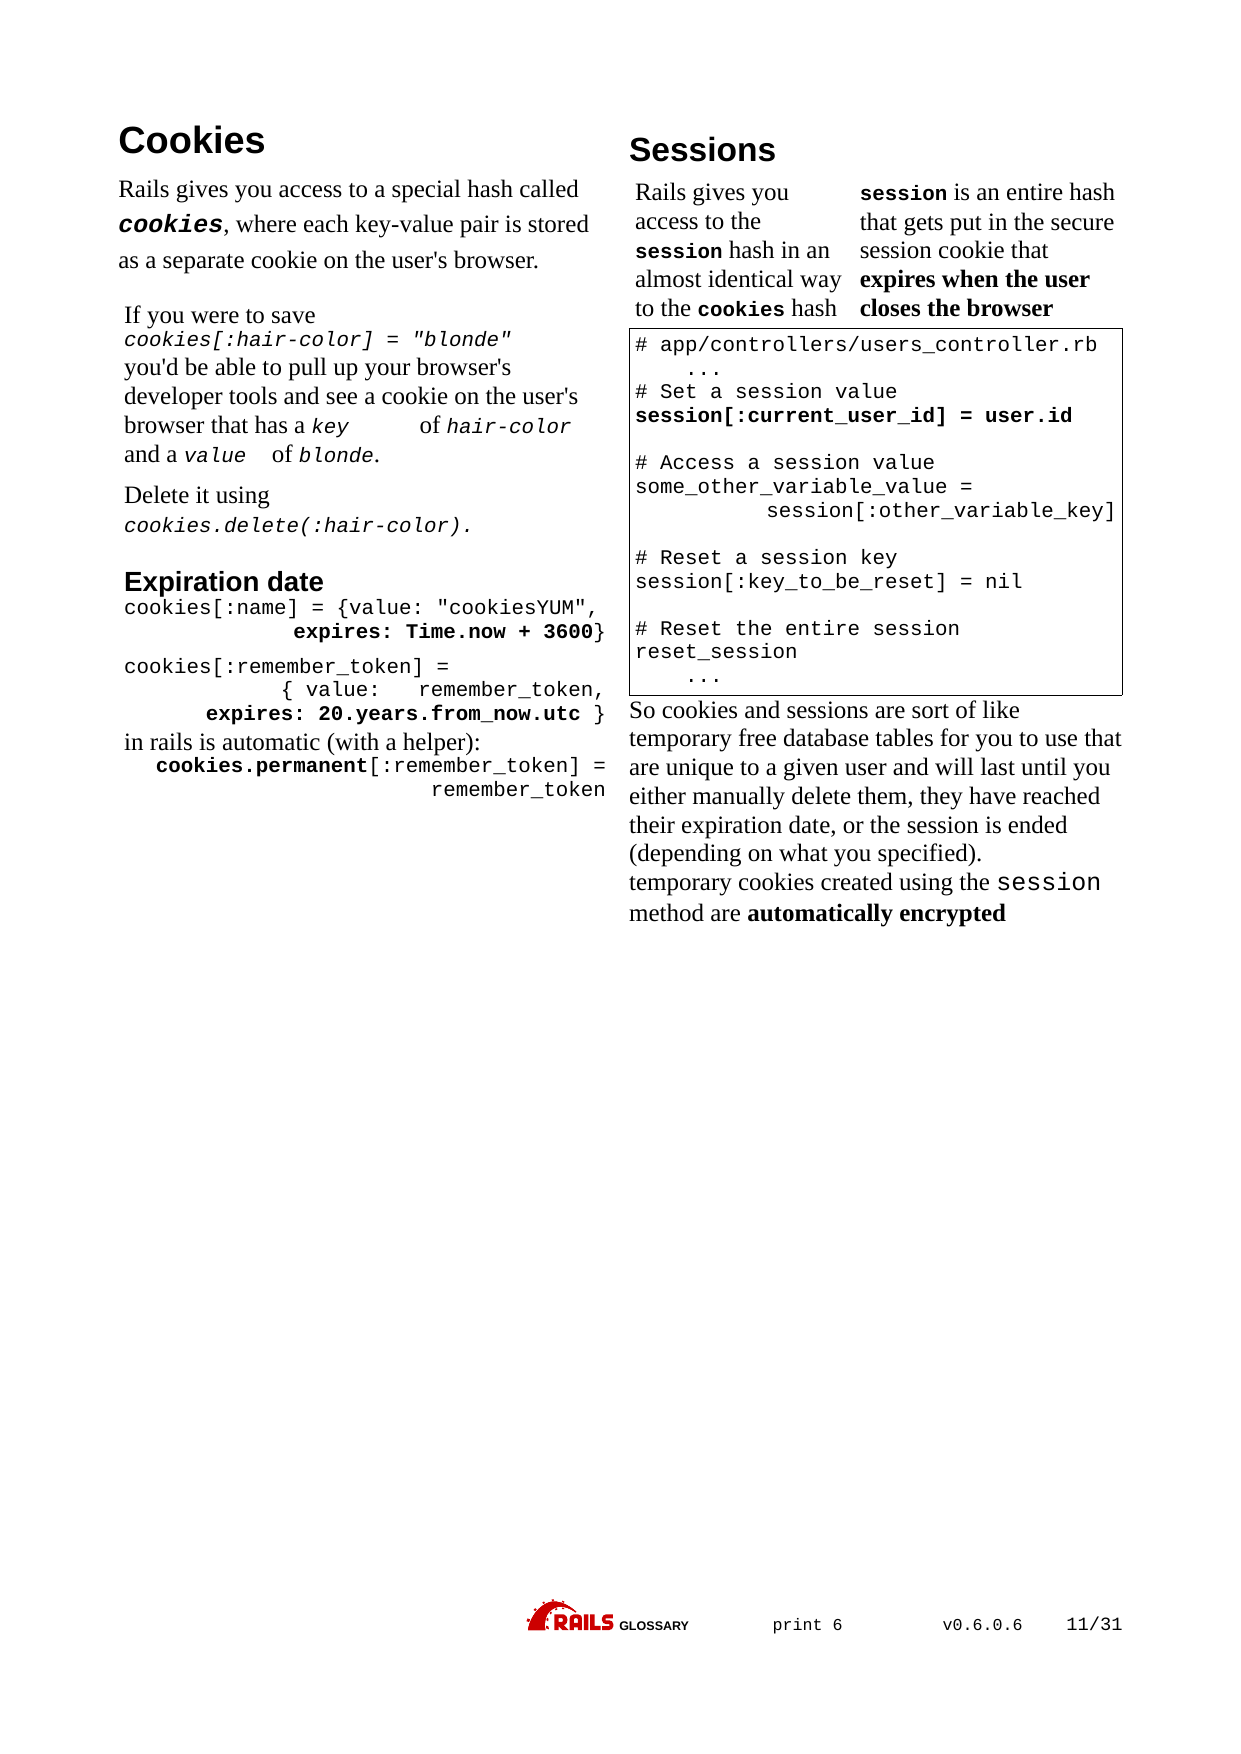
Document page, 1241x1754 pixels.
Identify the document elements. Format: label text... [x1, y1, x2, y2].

subtitle Sessions [629, 130, 1122, 168]
table_cell cookies[:remember_token] = { value: remember_token, expires: 20.years.from_now.utc } in rails is automatic (with a helper): cookies.permanent[:remember_token] = remember_token [118, 650, 611, 808]
text So cookies and sessions are sort of like temporary free database tables for you to use that are unique to a given user and will last until you either manually delete them, they have reached their expiration date, or the session is ended (depending on what you specified). [629, 696, 1122, 867]
text Rails gives you access to a special hash called cookies, where each key-value pair is stored as a separate cookie on the user's browser. [118, 174, 611, 274]
table_cell Delete it using cookies.delete(:hair-color). [118, 475, 611, 545]
text temporary cookies created using the session method are automatically encrypted [629, 867, 1122, 927]
table_cell # app/controllers/users_controller.rb ... # Set a session value session[:current_user_id] = user.id # Access a session value some_other_variable_value = session[:other_variable_key] # Reset a session key session[:key_to_be_reset] = nil # Reset the entire session reset_session ... [630, 329, 1122, 694]
table_cell Expiration date cookies[:name] = {value: "cookiesYUM", expires: Time.now + 3600} [118, 545, 611, 650]
table_header Rails gives you access to the session hash in an almost identical way to the cookies hash [629, 171, 854, 328]
subtitle Cookies [118, 118, 611, 162]
table_header session is an entire hash that gets put in the secure session cookie that expires when the user closes the browser [854, 171, 1122, 328]
table_header If you were to save cookies[:hair-color] = "blonde" you'd be able to pull up your browser's developer tools and see a cookie on the user's browser that has a key of hair-color and a value of blonde. [118, 294, 611, 475]
